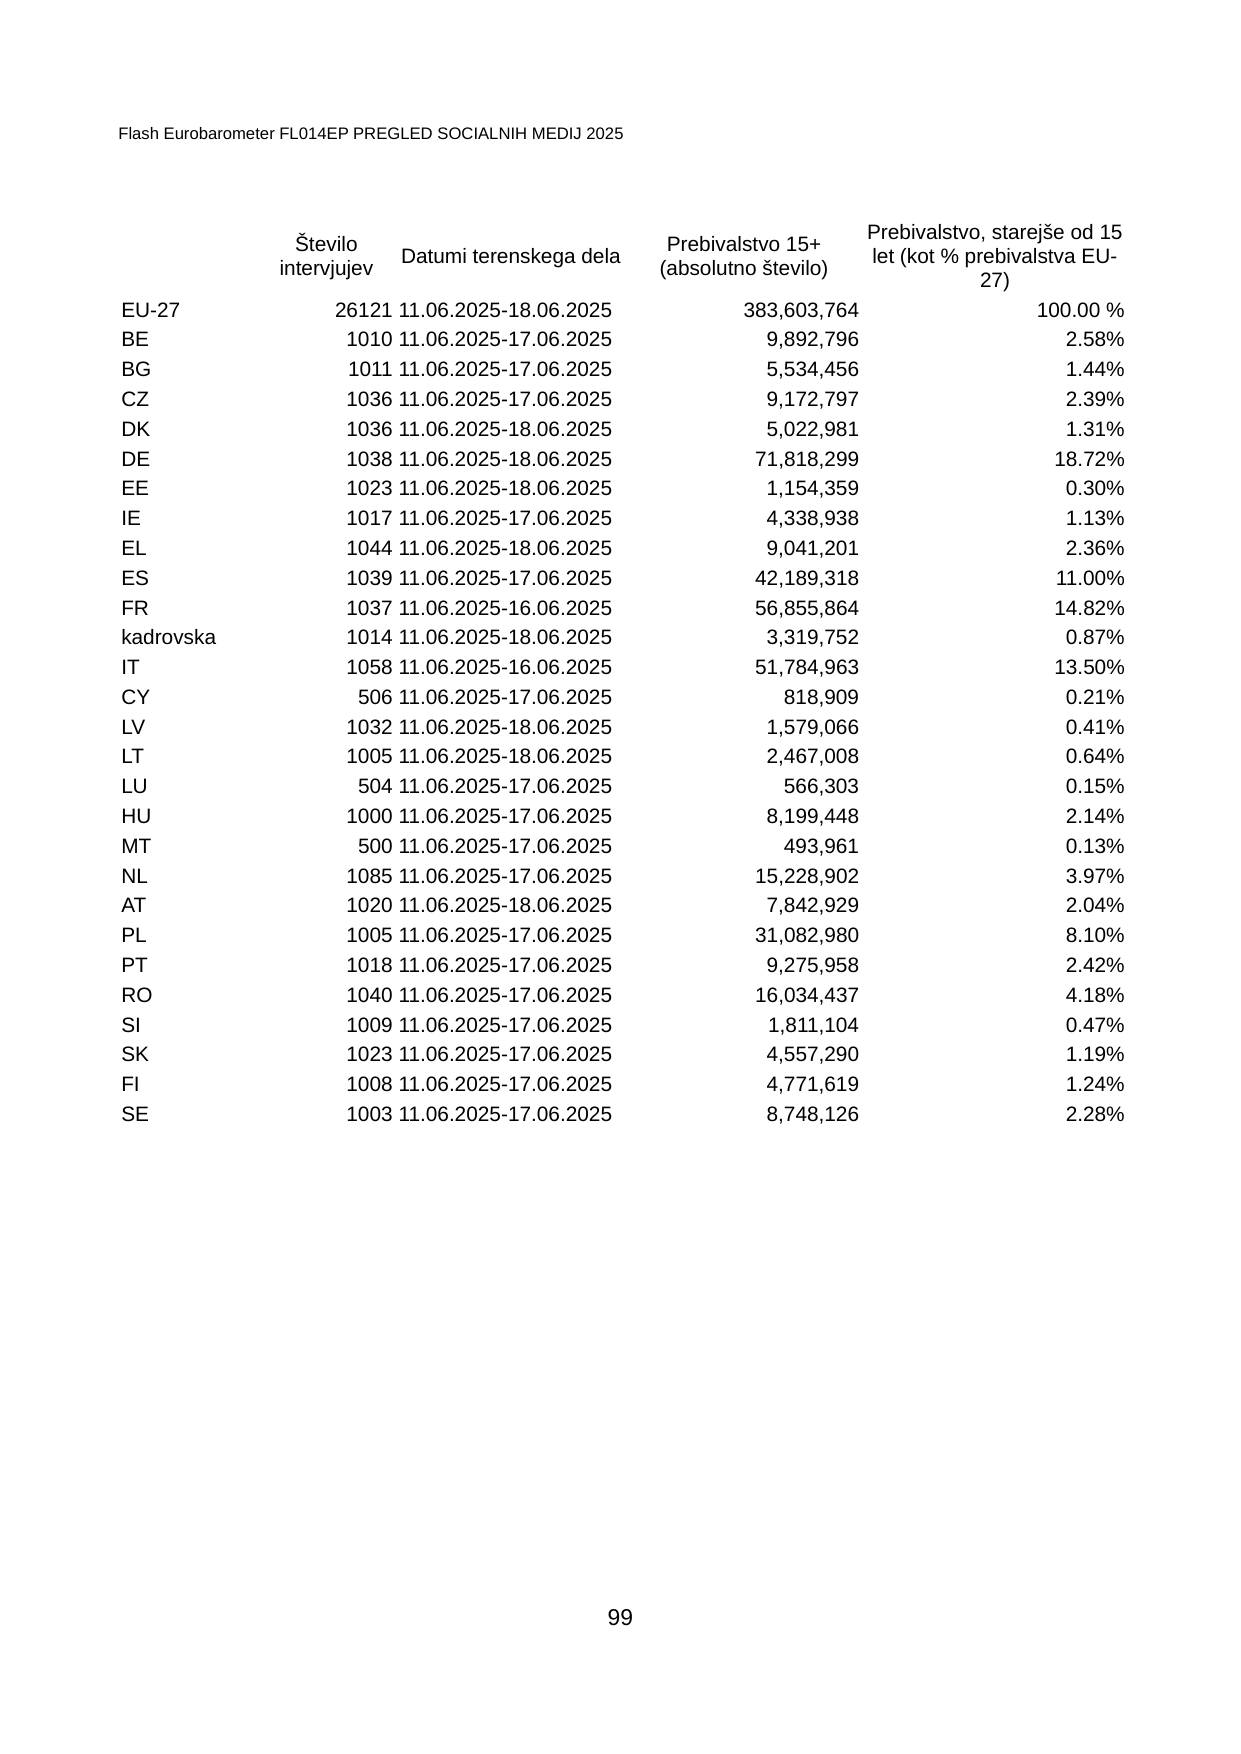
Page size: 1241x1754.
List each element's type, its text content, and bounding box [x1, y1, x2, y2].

table_cell IT [118, 652, 257, 682]
table_cell 11.06.2025-17.06.2025 [395, 1069, 626, 1099]
table_cell 15 228 902 [626, 861, 862, 890]
table_cell 1058 [257, 652, 395, 682]
table_cell 11.06.2025-18.06.2025 [395, 444, 626, 473]
table_cell 1.13% [862, 503, 1127, 533]
table_cell 1005 [257, 920, 395, 950]
table_cell 2.42% [862, 950, 1127, 980]
table_cell 11.06.2025-18.06.2025 [395, 890, 626, 920]
table_cell FR [118, 593, 257, 622]
table_cell 1.31% [862, 414, 1127, 443]
table_cell 0.21% [862, 682, 1127, 712]
table_cell SK [118, 1039, 257, 1069]
table_cell 11.06.2025-17.06.2025 [395, 563, 626, 592]
table_cell HU [118, 801, 257, 831]
table_cell SI [118, 1010, 257, 1039]
table_cell 0.47% [862, 1010, 1127, 1039]
table_cell 8 748 126 [626, 1099, 862, 1129]
table_cell 8 199 448 [626, 801, 862, 831]
table_cell 4 557 290 [626, 1039, 862, 1069]
table_cell 1038 [257, 444, 395, 473]
table_cell 2.39% [862, 384, 1127, 414]
table_cell 4 338 938 [626, 503, 862, 533]
table_cell 11.06.2025-18.06.2025 [395, 533, 626, 563]
table_header [118, 217, 257, 294]
table_cell 1014 [257, 622, 395, 652]
table_cell BE [118, 324, 257, 354]
table_cell LT [118, 741, 257, 771]
table_cell 2 467 008 [626, 741, 862, 771]
table_cell LU [118, 771, 257, 801]
table_cell 3.97% [862, 861, 1127, 890]
table_cell 11.00% [862, 563, 1127, 592]
table_cell 11.06.2025-17.06.2025 [395, 354, 626, 384]
table_cell 1023 [257, 473, 395, 503]
table_cell BG [118, 354, 257, 384]
table_cell 31 082 980 [626, 920, 862, 950]
table_cell 11.06.2025-17.06.2025 [395, 831, 626, 861]
table_cell 42 189 318 [626, 563, 862, 592]
table_cell 5 534 456 [626, 354, 862, 384]
table_header Prebivalstvo, starejše od 15 let (kot % prebivalstva EU-27) [862, 217, 1127, 294]
table_cell CZ [118, 384, 257, 414]
table_cell 11.06.2025-16.06.2025 [395, 652, 626, 682]
table_cell 14.82% [862, 593, 1127, 622]
table_cell 11.06.2025-17.06.2025 [395, 1039, 626, 1069]
table_cell 506 [257, 682, 395, 712]
table_cell EL [118, 533, 257, 563]
table_cell 1039 [257, 563, 395, 592]
table_cell 9 275 958 [626, 950, 862, 980]
table_cell 1044 [257, 533, 395, 563]
table_cell 11.06.2025-17.06.2025 [395, 980, 626, 1009]
table_cell 0.64% [862, 741, 1127, 771]
table_cell AT [118, 890, 257, 920]
table_cell 9 892 796 [626, 324, 862, 354]
table_cell 11.06.2025-17.06.2025 [395, 384, 626, 414]
table_cell 11.06.2025-17.06.2025 [395, 324, 626, 354]
table_cell 1036 [257, 414, 395, 443]
table_cell 818 909 [626, 682, 862, 712]
table_cell FI [118, 1069, 257, 1099]
table_cell PT [118, 950, 257, 980]
table_cell 493 961 [626, 831, 862, 861]
table_cell DK [118, 414, 257, 443]
table_cell 1040 [257, 980, 395, 1009]
table_cell 3 319 752 [626, 622, 862, 652]
table_cell 1.19% [862, 1039, 1127, 1069]
table_cell 2.36% [862, 533, 1127, 563]
table_cell 11.06.2025-18.06.2025 [395, 295, 626, 324]
table_cell 26121 [257, 295, 395, 324]
table_cell 4 771 619 [626, 1069, 862, 1099]
table_cell 13.50% [862, 652, 1127, 682]
table_header Prebivalstvo 15+ (absolutno število) [626, 217, 862, 294]
table_cell EU-27 [118, 295, 257, 324]
table_cell 383 603 764 [626, 295, 862, 324]
table_cell DE [118, 444, 257, 473]
table_cell NL [118, 861, 257, 890]
table_cell kadrovska [118, 622, 257, 652]
table_cell 16 034 437 [626, 980, 862, 1009]
table_cell 11.06.2025-17.06.2025 [395, 771, 626, 801]
table_cell 11.06.2025-17.06.2025 [395, 1099, 626, 1129]
table_cell CY [118, 682, 257, 712]
table_cell 5 022 981 [626, 414, 862, 443]
table_cell 11.06.2025-18.06.2025 [395, 414, 626, 443]
table_cell 1017 [257, 503, 395, 533]
table_cell 1009 [257, 1010, 395, 1039]
table_cell 1037 [257, 593, 395, 622]
table_cell 1085 [257, 861, 395, 890]
table_cell 11.06.2025-18.06.2025 [395, 622, 626, 652]
table_cell 11.06.2025-17.06.2025 [395, 1010, 626, 1039]
table_cell 0.13% [862, 831, 1127, 861]
table_cell 51 784 963 [626, 652, 862, 682]
table_cell SE [118, 1099, 257, 1129]
table_cell 11.06.2025-17.06.2025 [395, 682, 626, 712]
table_cell 2.28% [862, 1099, 1127, 1129]
table_cell 8.10% [862, 920, 1127, 950]
table_cell 11.06.2025-18.06.2025 [395, 473, 626, 503]
table_cell 0.41% [862, 712, 1127, 741]
table_cell 1.24% [862, 1069, 1127, 1099]
table_header Število intervjujev [257, 217, 395, 294]
table_cell 0.15% [862, 771, 1127, 801]
table_cell 11.06.2025-17.06.2025 [395, 920, 626, 950]
table_cell 1011 [257, 354, 395, 384]
table_cell 11.06.2025-17.06.2025 [395, 801, 626, 831]
table_cell 1023 [257, 1039, 395, 1069]
table_cell 1008 [257, 1069, 395, 1099]
table_cell RO [118, 980, 257, 1009]
table_cell 11.06.2025-17.06.2025 [395, 861, 626, 890]
table_cell 9 172 797 [626, 384, 862, 414]
table_cell ES [118, 563, 257, 592]
table_cell 11.06.2025-16.06.2025 [395, 593, 626, 622]
table_cell LV [118, 712, 257, 741]
table_cell 566 303 [626, 771, 862, 801]
table_cell PL [118, 920, 257, 950]
table_cell 11.06.2025-18.06.2025 [395, 712, 626, 741]
table_cell MT [118, 831, 257, 861]
table_cell 1 154 359 [626, 473, 862, 503]
table_cell 0.87% [862, 622, 1127, 652]
table_cell 0.30% [862, 473, 1127, 503]
table_cell 1018 [257, 950, 395, 980]
table_cell 2.58% [862, 324, 1127, 354]
table_cell IE [118, 503, 257, 533]
table_cell 1020 [257, 890, 395, 920]
table_cell 1 579 066 [626, 712, 862, 741]
table_cell 9 041 201 [626, 533, 862, 563]
table_cell 1.44% [862, 354, 1127, 384]
table_cell 11.06.2025-18.06.2025 [395, 741, 626, 771]
table_cell EE [118, 473, 257, 503]
table_header Datumi terenskega dela [395, 217, 626, 294]
table_cell 1003 [257, 1099, 395, 1129]
table_cell 1036 [257, 384, 395, 414]
table_cell 1010 [257, 324, 395, 354]
table_cell 2.04% [862, 890, 1127, 920]
table_cell 11.06.2025-17.06.2025 [395, 950, 626, 980]
table_cell 1000 [257, 801, 395, 831]
table_cell 7 842 929 [626, 890, 862, 920]
table_cell 2.14% [862, 801, 1127, 831]
table_cell 71 818 299 [626, 444, 862, 473]
table_cell 100,00 % [862, 295, 1127, 324]
table_cell 1 811 104 [626, 1010, 862, 1039]
table_cell 504 [257, 771, 395, 801]
table_cell 1005 [257, 741, 395, 771]
table_cell 4.18% [862, 980, 1127, 1009]
table_cell 500 [257, 831, 395, 861]
table_cell 1032 [257, 712, 395, 741]
table_cell 11.06.2025-17.06.2025 [395, 503, 626, 533]
table_cell 18.72% [862, 444, 1127, 473]
table_cell 56 855 864 [626, 593, 862, 622]
